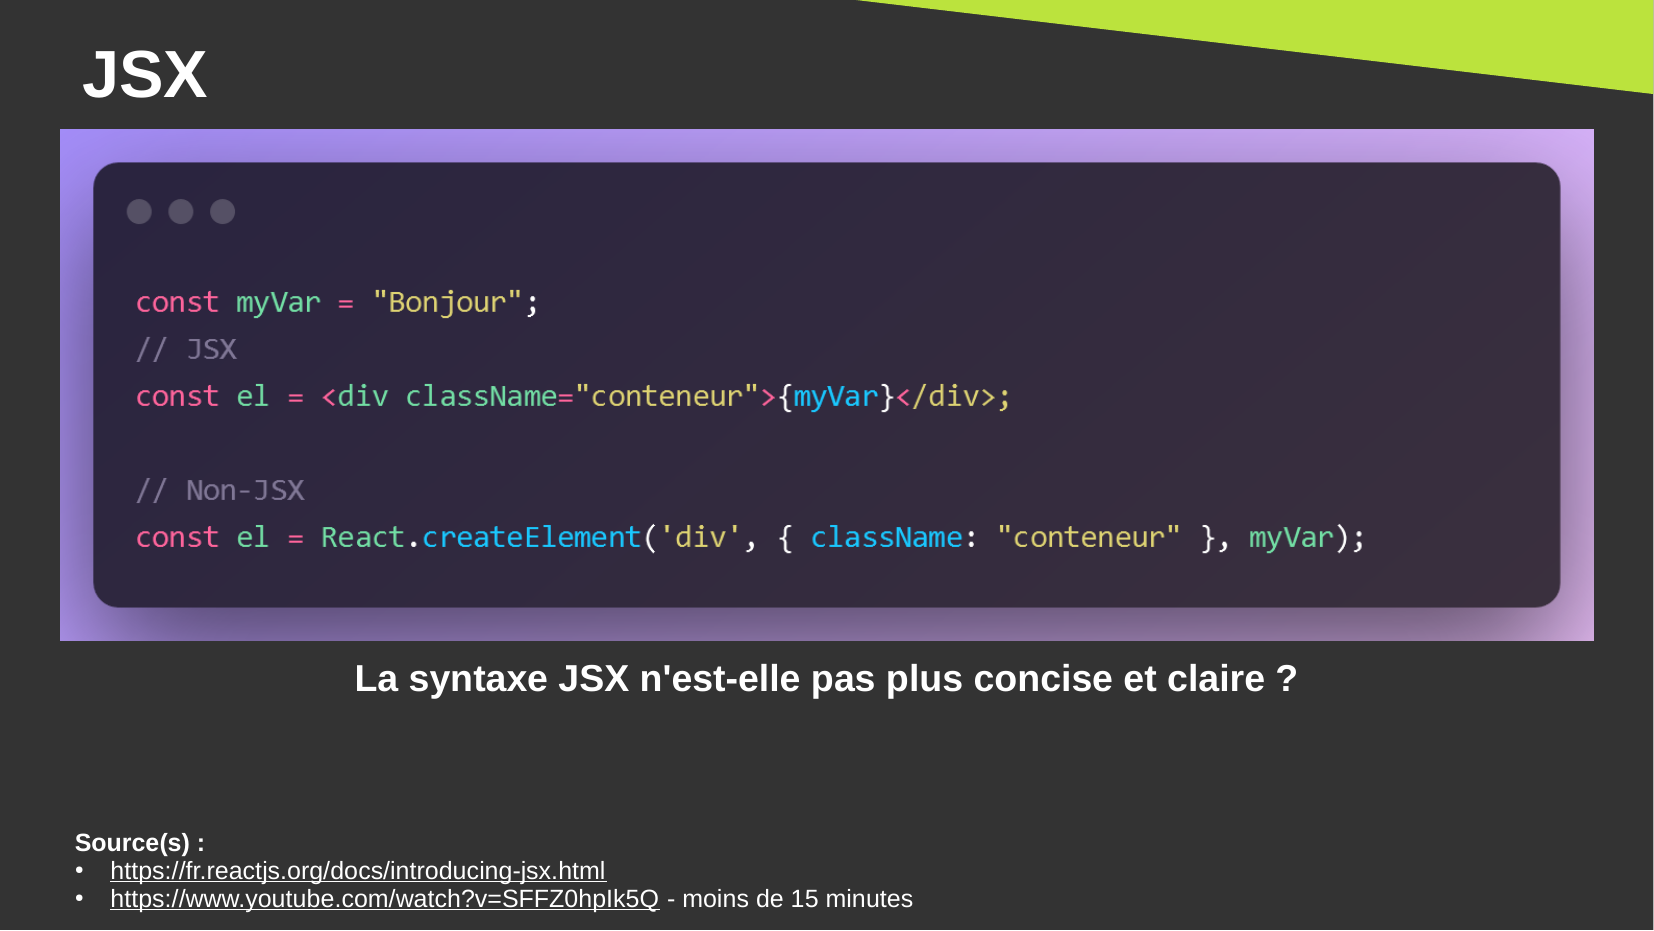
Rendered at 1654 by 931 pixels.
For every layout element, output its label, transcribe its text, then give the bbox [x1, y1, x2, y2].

text_box Source(s) : https://fr.reactjs.org/docs/introducing-jsx.html https://www.youtube.com/watch?v=SFFZ0hpIk5Q - moins de 15 minutes [60, 821, 1546, 921]
title JSX [82, 37, 1571, 112]
text_box La syntaxe JSX n'est-elle pas plus concise et claire ? [339, 650, 1314, 709]
picture [60, 129, 1594, 641]
text_box [856, 0, 1654, 95]
